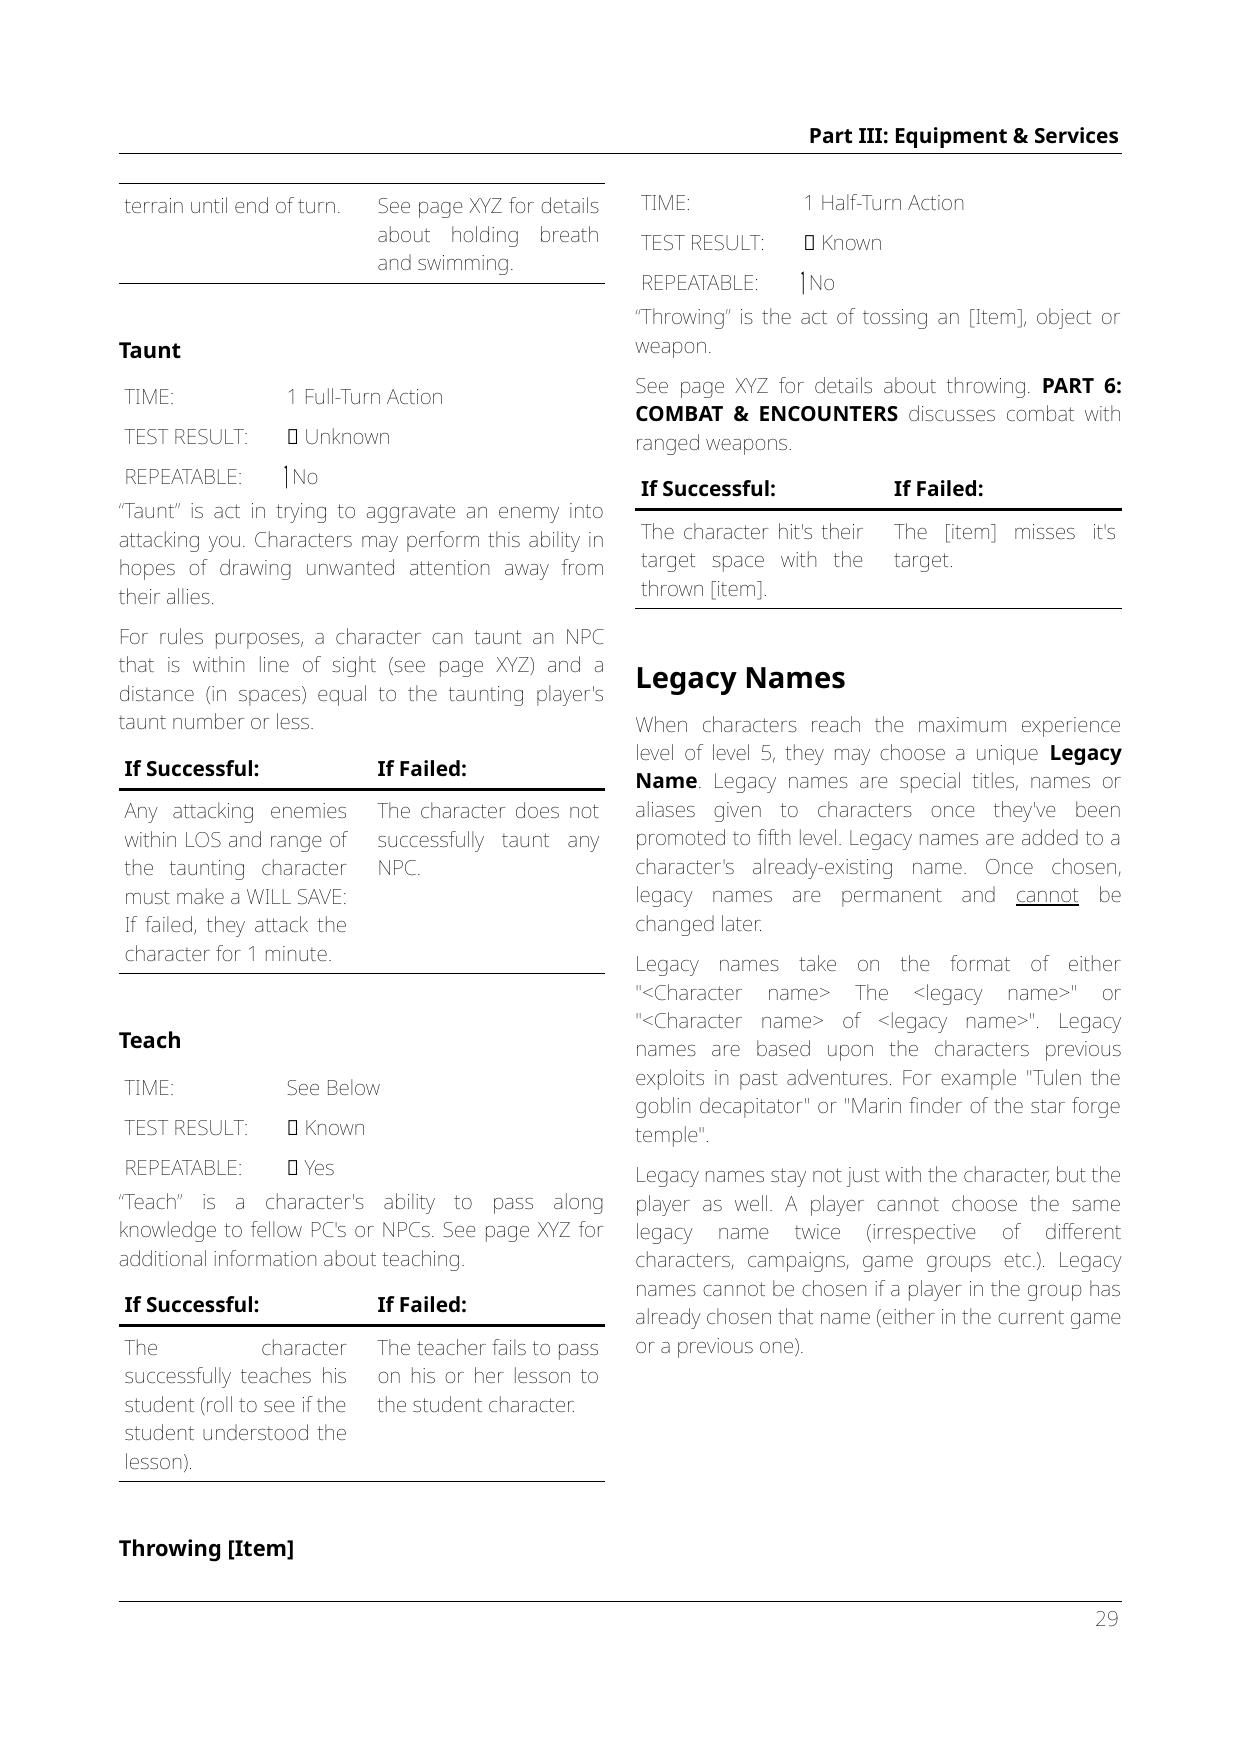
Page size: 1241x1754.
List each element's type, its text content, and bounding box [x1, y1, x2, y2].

text Throwing [Item] [118, 1533, 605, 1563]
table_cell  No [797, 263, 1122, 302]
table_cell The character does not successfully taunt any NPC. [372, 791, 605, 973]
table_cell TEST RESULT: [119, 1107, 281, 1147]
text For rules purposes, a character can taunt an NPC that is within line of sight (see page XYZ) and a distance (in spaces) equal to the taunting player's taunt number or less. [118, 622, 605, 736]
table_cell  Known [797, 223, 1122, 262]
table_cell [869, 511, 888, 608]
table_cell [353, 791, 372, 973]
table_cell The character hit's their target space with the thrown [item]. [635, 511, 869, 608]
table_cell [353, 1327, 372, 1481]
table_header If Successful: [119, 748, 353, 788]
text “Taunt” is act in trying to aggravate an enemy into attacking you. Characters may perform this ability in hopes of drawing unwanted attention away from their allies. [118, 496, 605, 610]
table_header If Successful: [635, 469, 869, 508]
table_header If Successful: [119, 1284, 353, 1324]
text “Teach” is a character's ability to pass along knowledge to fellow PC's or NPCs. See page XYZ for additional information about teaching. [118, 1187, 605, 1272]
table_header 1 Full-Turn Action [281, 377, 605, 417]
table_cell Any attacking enemies within LOS and range of the taunting character must make a WILL SAVE: If failed, they attack the character for 1 minute. [119, 791, 353, 973]
table_header TIME: [119, 377, 281, 417]
table_cell See page XYZ for details about holding breath and swimming. [372, 184, 605, 282]
table_header If Failed: [372, 1284, 605, 1324]
text Legacy names stay not just with the character, but the player as well. A player cannot choose the same legacy name twice (irrespective of different characters, campaigns, game groups etc.). Legacy names cannot be chosen if a player in the group has already chosen that name (either in the current game or a previous one). [635, 1160, 1122, 1359]
table_cell  No [281, 457, 605, 496]
table_cell  Known [281, 1107, 605, 1147]
table_cell [353, 184, 372, 282]
table_cell TEST RESULT: [635, 223, 797, 262]
table_cell  Yes [281, 1147, 605, 1187]
table_header TIME: [635, 183, 797, 222]
table_header If Failed: [888, 469, 1122, 508]
table_cell terrain until end of turn. [119, 184, 353, 282]
table_cell REPEATABLE: [119, 1147, 281, 1187]
table_cell The [item] misses it's target. [888, 511, 1122, 608]
table_header [353, 748, 372, 788]
text Teach [118, 1026, 605, 1055]
table_cell TEST RESULT: [119, 417, 281, 457]
table_cell The character successfully teaches his student (roll to see if the student understood the lesson). [119, 1327, 353, 1481]
table_header 1 Half-Turn Action [797, 183, 1122, 222]
text Taunt [118, 335, 605, 365]
table_header [869, 469, 888, 508]
text “Throwing” is the act of tossing an [Item], object or weapon. [635, 302, 1122, 359]
text Legacy names take on the format of either "<Character name> The <legacy name>" or "<Character name> of <legacy name>". Legacy names are based upon the characters previous exploits in past adventures. For example "Tulen the goblin decapitator" or "Marin finder of the star forge temple". [635, 949, 1122, 1148]
table_header See Below [281, 1067, 605, 1107]
table_header TIME: [119, 1067, 281, 1107]
table_header [353, 1284, 372, 1324]
text When characters reach the maximum experience level of level 5, they may choose a unique Legacy Name. Legacy names are special titles, names or aliases given to characters once they've been promoted to fifth level. Legacy names are added to a character's already-existing name. Once chosen, legacy names are permanent and cannot be changed later. [635, 710, 1122, 937]
table_cell The teacher fails to pass on his or her lesson to the student character. [372, 1327, 605, 1481]
subtitle Legacy Names [635, 658, 1122, 697]
table_cell REPEATABLE: [119, 457, 281, 496]
text See page XYZ for details about throwing. PART 6: COMBAT & ENCOUNTERS discusses combat with ranged weapons. [635, 371, 1122, 456]
table_cell REPEATABLE: [635, 263, 797, 302]
table_cell  Unknown [281, 417, 605, 457]
table_header If Failed: [372, 748, 605, 788]
